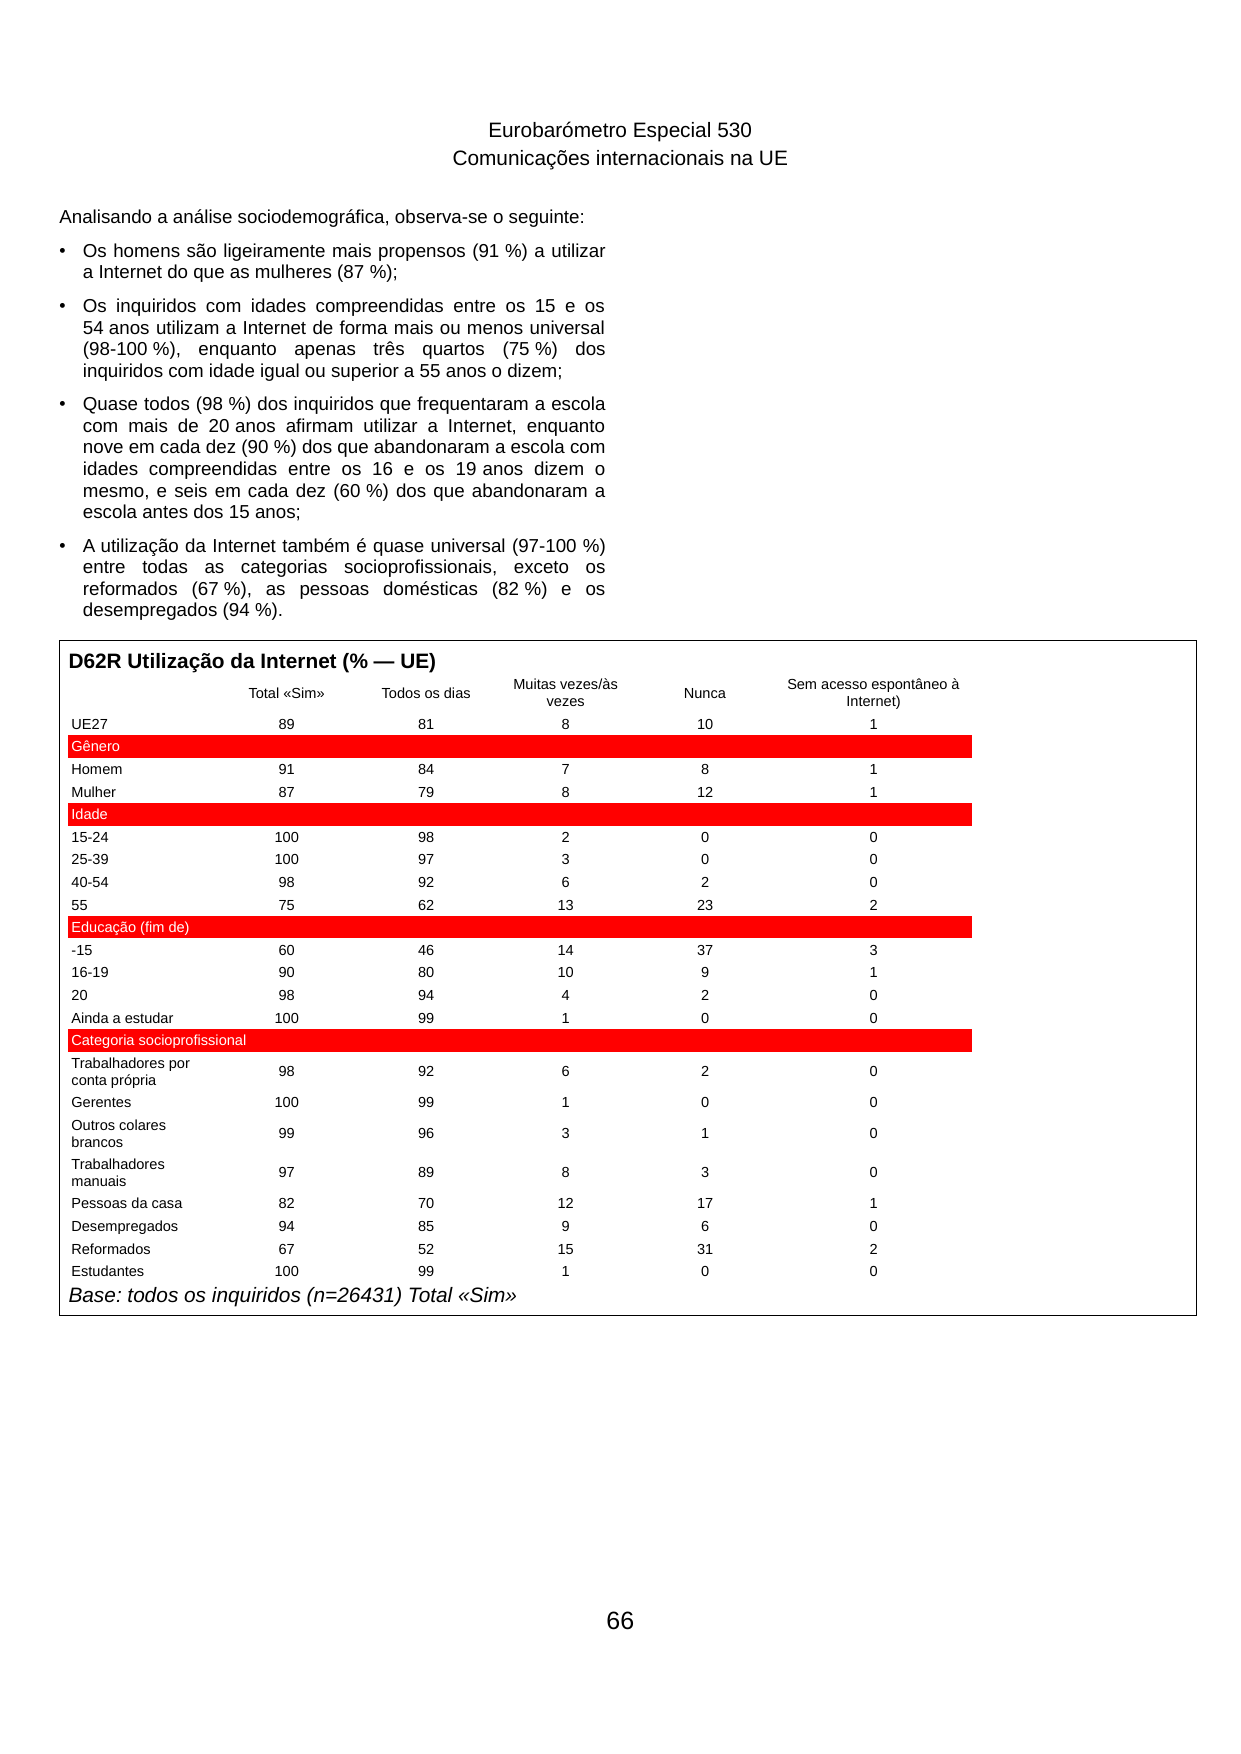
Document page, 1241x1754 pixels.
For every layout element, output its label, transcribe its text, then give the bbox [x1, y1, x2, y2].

table_cell 6 [635, 1215, 774, 1237]
table_cell 0 [775, 1091, 972, 1113]
table_cell 91 [217, 758, 356, 780]
table_cell 10 [635, 713, 774, 735]
table_cell 97 [217, 1153, 356, 1192]
table_cell 0 [635, 1006, 774, 1029]
table_cell 0 [775, 1052, 972, 1091]
table_cell Desempregados [68, 1215, 217, 1237]
table_cell 0 [635, 826, 774, 848]
table_header Total «Sim» [217, 673, 356, 712]
table_cell 3 [496, 1114, 635, 1153]
table_cell 100 [217, 1260, 356, 1283]
table_cell -15 [68, 939, 217, 961]
table_cell 90 [217, 961, 356, 984]
table_cell 0 [775, 1006, 972, 1029]
table_cell 94 [217, 1215, 356, 1237]
table_cell 2 [635, 1052, 774, 1091]
table_cell 70 [356, 1192, 496, 1215]
table_cell 80 [356, 961, 496, 984]
text Analisando a análise sociodemográfica, observa-se o seguinte: [59, 206, 605, 228]
table_cell 2 [635, 984, 774, 1006]
table_cell 100 [217, 826, 356, 848]
table_cell 20 [68, 984, 217, 1006]
table_cell 1 [496, 1006, 635, 1029]
table_cell 2 [496, 826, 635, 848]
table_cell 1 [775, 1192, 972, 1215]
table_cell 81 [356, 713, 496, 735]
table_cell 0 [775, 984, 972, 1006]
table_cell 75 [217, 893, 356, 916]
table_cell 55 [68, 893, 217, 916]
table_header [68, 673, 217, 712]
table_cell Trabalhadores por conta própria [68, 1052, 217, 1091]
table_cell Ainda a estudar [68, 1006, 217, 1029]
table_cell 8 [635, 758, 774, 780]
table_cell 0 [775, 871, 972, 893]
table_cell 0 [775, 1260, 972, 1283]
table_cell 89 [217, 713, 356, 735]
table_cell 60 [217, 939, 356, 961]
list A utilização da Internet também é quase universal (97-100 %) entre todas as categorias socioprofissionais, exceto os reformados (67 %), as pessoas domésticas (82 %) e os desempregados (94 %). [59, 534, 605, 621]
table_header Muitas vezes/às vezes [496, 673, 635, 712]
table_cell Reformados [68, 1238, 217, 1260]
table_cell 12 [496, 1192, 635, 1215]
table_cell 7 [496, 758, 635, 780]
table_cell 2 [775, 1238, 972, 1260]
table_cell 15 [496, 1238, 635, 1260]
list Os inquiridos com idades compreendidas entre os 15 e os 54 anos utilizam a Internet de forma mais ou menos universal (98-100 %), enquanto apenas três quartos (75 %) dos inquiridos com idade igual ou superior a 55 anos o dizem; [59, 295, 605, 381]
table_cell 85 [356, 1215, 496, 1237]
table_cell Pessoas da casa [68, 1192, 217, 1215]
table_cell Homem [68, 758, 217, 780]
table_cell 96 [356, 1114, 496, 1153]
table_cell 1 [775, 713, 972, 735]
table_cell 23 [635, 893, 774, 916]
table_cell 9 [635, 961, 774, 984]
table_cell 17 [635, 1192, 774, 1215]
table_cell 2 [775, 893, 972, 916]
table_cell 25-39 [68, 848, 217, 871]
table_cell 6 [496, 1052, 635, 1091]
table_cell 97 [356, 848, 496, 871]
table_cell 0 [775, 1114, 972, 1153]
table_cell 92 [356, 871, 496, 893]
table_cell 0 [635, 848, 774, 871]
table_cell 99 [356, 1260, 496, 1283]
table_header Sem acesso espontâneo à Internet) [775, 673, 972, 712]
table_header Nunca [635, 673, 774, 712]
table_cell Categoria socioprofissional [68, 1029, 972, 1052]
table_cell 100 [217, 848, 356, 871]
table_cell 0 [635, 1260, 774, 1283]
table_cell 0 [775, 1215, 972, 1237]
table_cell 62 [356, 893, 496, 916]
table_cell 92 [356, 1052, 496, 1091]
table_cell 89 [356, 1153, 496, 1192]
table_cell 3 [775, 939, 972, 961]
table_cell 82 [217, 1192, 356, 1215]
table_cell 8 [496, 780, 635, 803]
table_cell 98 [217, 984, 356, 1006]
text D62R Utilização da Internet (% — UE) [68, 649, 1187, 673]
table_cell 12 [635, 780, 774, 803]
table_cell 10 [496, 961, 635, 984]
table_cell 52 [356, 1238, 496, 1260]
table_cell Gerentes [68, 1091, 217, 1113]
table_cell 1 [496, 1260, 635, 1283]
table_cell 4 [496, 984, 635, 1006]
table_cell 0 [775, 1153, 972, 1192]
table_cell 1 [496, 1091, 635, 1113]
table_cell 8 [496, 1153, 635, 1192]
table_cell 8 [496, 713, 635, 735]
table_cell 100 [217, 1091, 356, 1113]
table_cell 84 [356, 758, 496, 780]
table_cell 1 [775, 758, 972, 780]
table_cell 1 [635, 1114, 774, 1153]
table_cell 98 [217, 1052, 356, 1091]
table_cell 98 [217, 871, 356, 893]
table_cell Trabalhadores manuais [68, 1153, 217, 1192]
table_cell Estudantes [68, 1260, 217, 1283]
table_cell 2 [635, 871, 774, 893]
table_cell 0 [635, 1091, 774, 1113]
table_cell 16-19 [68, 961, 217, 984]
table_cell 14 [496, 939, 635, 961]
table_cell 9 [496, 1215, 635, 1237]
text Base: todos os inquiridos (n=26431) Total «Sim» [68, 1283, 1187, 1307]
table_cell 3 [635, 1153, 774, 1192]
table_cell 99 [356, 1091, 496, 1113]
table_cell 87 [217, 780, 356, 803]
table_cell 37 [635, 939, 774, 961]
table_cell 99 [217, 1114, 356, 1153]
table_cell Idade [68, 803, 972, 826]
table_cell Outros colares brancos [68, 1114, 217, 1153]
list Os homens são ligeiramente mais propensos (91 %) a utilizar a Internet do que as mulheres (87 %); [59, 240, 605, 283]
table_cell 6 [496, 871, 635, 893]
table_header Todos os dias [356, 673, 496, 712]
table_cell 40-54 [68, 871, 217, 893]
table_cell 1 [775, 780, 972, 803]
table_cell Educação (fim de) [68, 916, 972, 938]
table_cell 15-24 [68, 826, 217, 848]
table_cell 1 [775, 961, 972, 984]
table_cell 3 [496, 848, 635, 871]
table_cell 67 [217, 1238, 356, 1260]
table_cell 0 [775, 848, 972, 871]
table_cell UE27 [68, 713, 217, 735]
list Quase todos (98 %) dos inquiridos que frequentaram a escola com mais de 20 anos afirmam utilizar a Internet, enquanto nove em cada dez (90 %) dos que abandonaram a escola com idades compreendidas entre os 16 e os 19 anos dizem o mesmo, e seis em cada dez (60 %) dos que abandonaram a escola antes dos 15 anos; [59, 393, 605, 522]
table_cell 46 [356, 939, 496, 961]
table_cell 0 [775, 826, 972, 848]
table_cell Mulher [68, 780, 217, 803]
table_cell 13 [496, 893, 635, 916]
table_cell Gênero [68, 735, 972, 758]
table_cell 79 [356, 780, 496, 803]
table_cell 94 [356, 984, 496, 1006]
table_cell 31 [635, 1238, 774, 1260]
table_cell 100 [217, 1006, 356, 1029]
table_cell 99 [356, 1006, 496, 1029]
table_cell 98 [356, 826, 496, 848]
